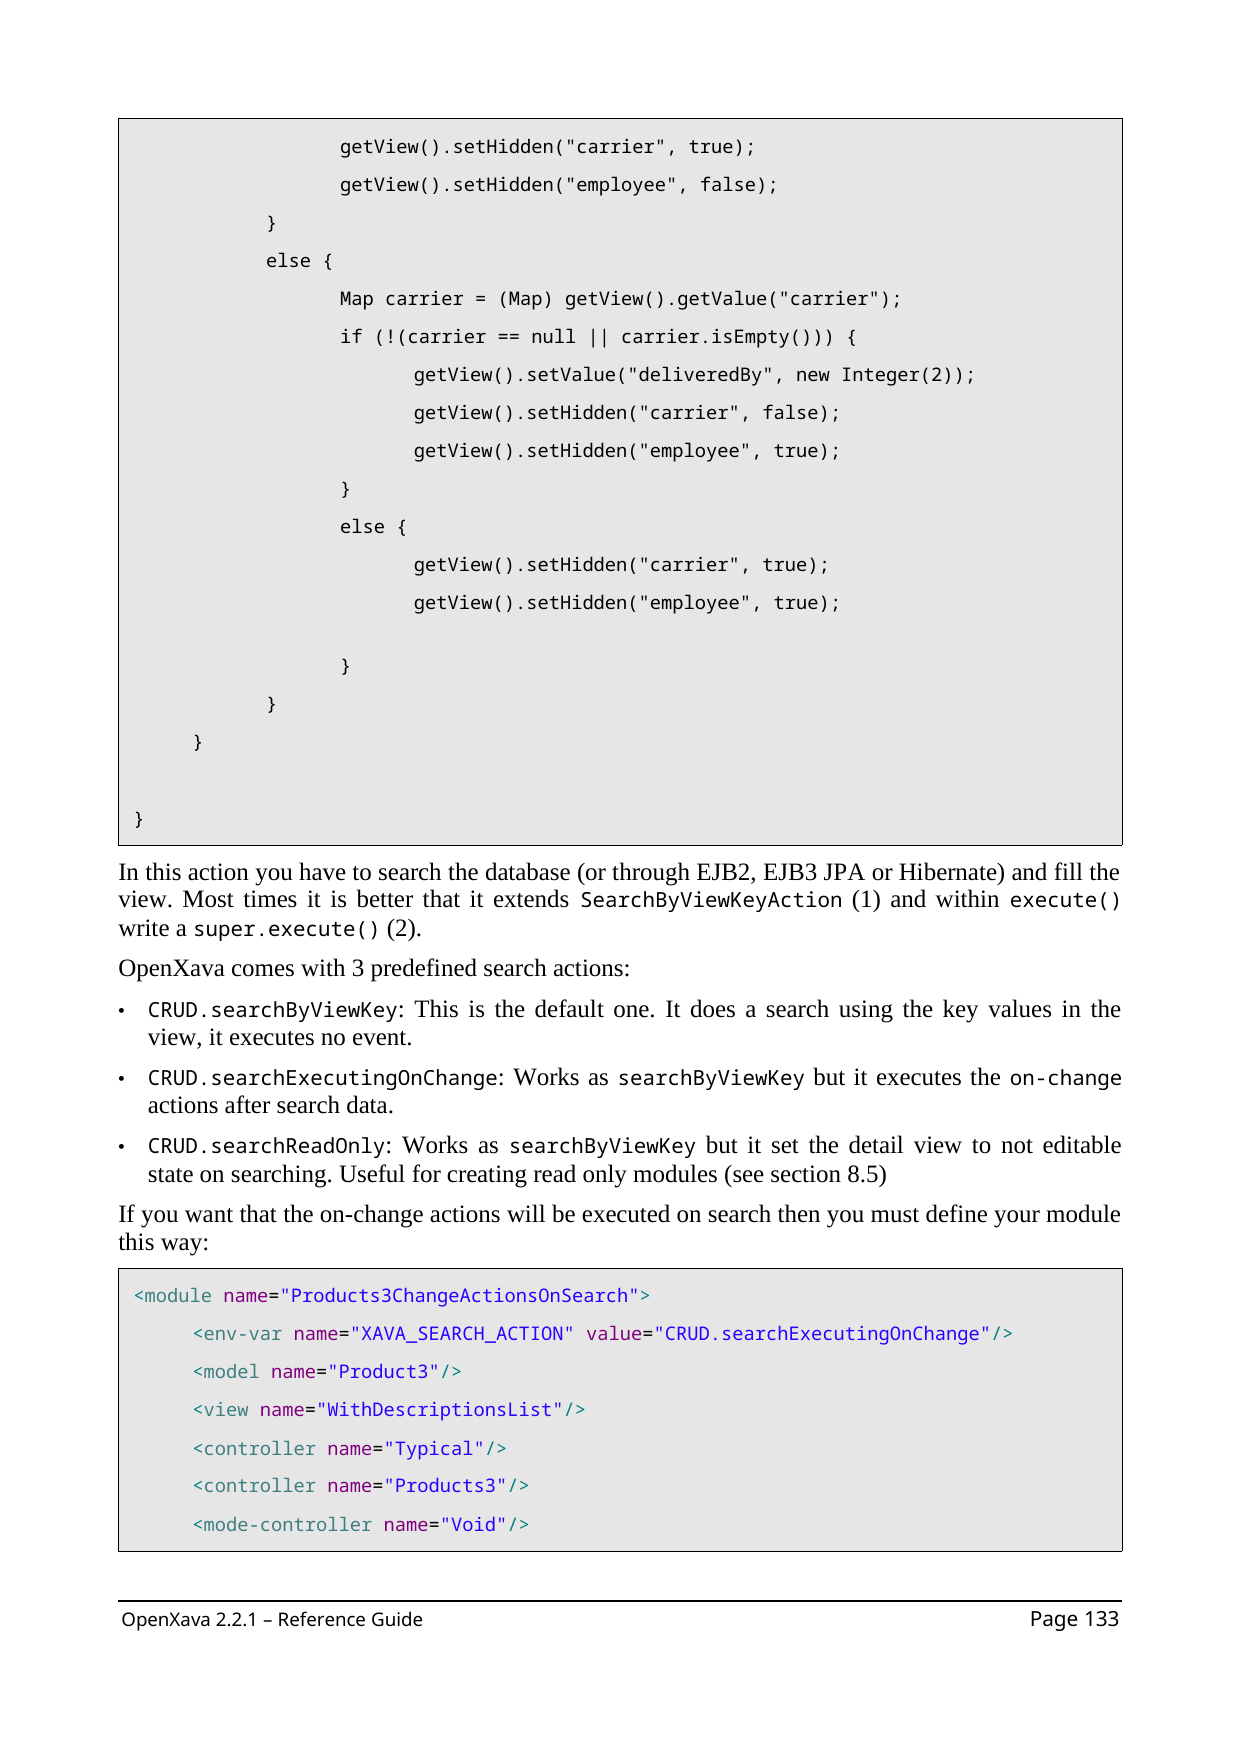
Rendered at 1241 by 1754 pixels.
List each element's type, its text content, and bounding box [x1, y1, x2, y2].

text else { [119, 232, 1122, 270]
text getView().setValue("deliveredBy", new Integer(2)); [119, 346, 1122, 384]
text <controller name="Typical"/> [119, 1420, 1122, 1458]
text } [119, 460, 1122, 498]
text getView().setHidden("employee", true); [119, 574, 1122, 638]
text If you want that the on-change actions will be executed on search then you must define your module this way: [118, 1200, 1122, 1255]
text <env-var name="XAVA_SEARCH_ACTION" value="CRUD.searchExecutingOnChange"/> [119, 1306, 1122, 1344]
text getView().setHidden("carrier", true); [119, 119, 1122, 156]
text <controller name="Products3"/> [119, 1458, 1122, 1496]
text getView().setHidden("employee", false); [119, 156, 1122, 194]
text <mode-controller name="Void"/> [119, 1496, 1122, 1551]
text getView().setHidden("employee", true); [119, 422, 1122, 460]
text In this action you have to search the database (or through EJB2, EJB3 JPA or Hibernate) and fill the view. Most times it is better that it extends SearchByViewKeyAction (1) and within execute() write a super.execute() (2). [118, 858, 1122, 942]
text if (!(carrier == null || carrier.isEmpty())) { [119, 308, 1122, 346]
text getView().setHidden("carrier", false); [119, 384, 1122, 422]
list CRUD.searchReadOnly: Works as searchByViewKey but it set the detail view to not editable state on searching. Useful for creating read only modules (see section 8.5) [118, 1132, 1122, 1187]
text <model name="Product3"/> [119, 1344, 1122, 1382]
text } [119, 676, 1122, 714]
list CRUD.searchExecutingOnChange: Works as searchByViewKey but it executes the on-change actions after search data. [118, 1063, 1122, 1119]
text getView().setHidden("carrier", true); [119, 536, 1122, 574]
text Map carrier = (Map) getView().getValue("carrier"); [119, 270, 1122, 308]
text } [119, 638, 1122, 676]
text } [119, 714, 1122, 752]
text } [119, 790, 1122, 845]
text else { [119, 498, 1122, 536]
text } [119, 194, 1122, 232]
text <view name="WithDescriptionsList"/> [119, 1382, 1122, 1420]
text <module name="Products3ChangeActionsOnSearch"> [119, 1269, 1122, 1306]
list CRUD.searchByViewKey: This is the default one. It does a search using the key values in the view, it executes no event. [118, 995, 1122, 1051]
text OpenXava comes with 3 predefined search actions: [118, 954, 1122, 982]
